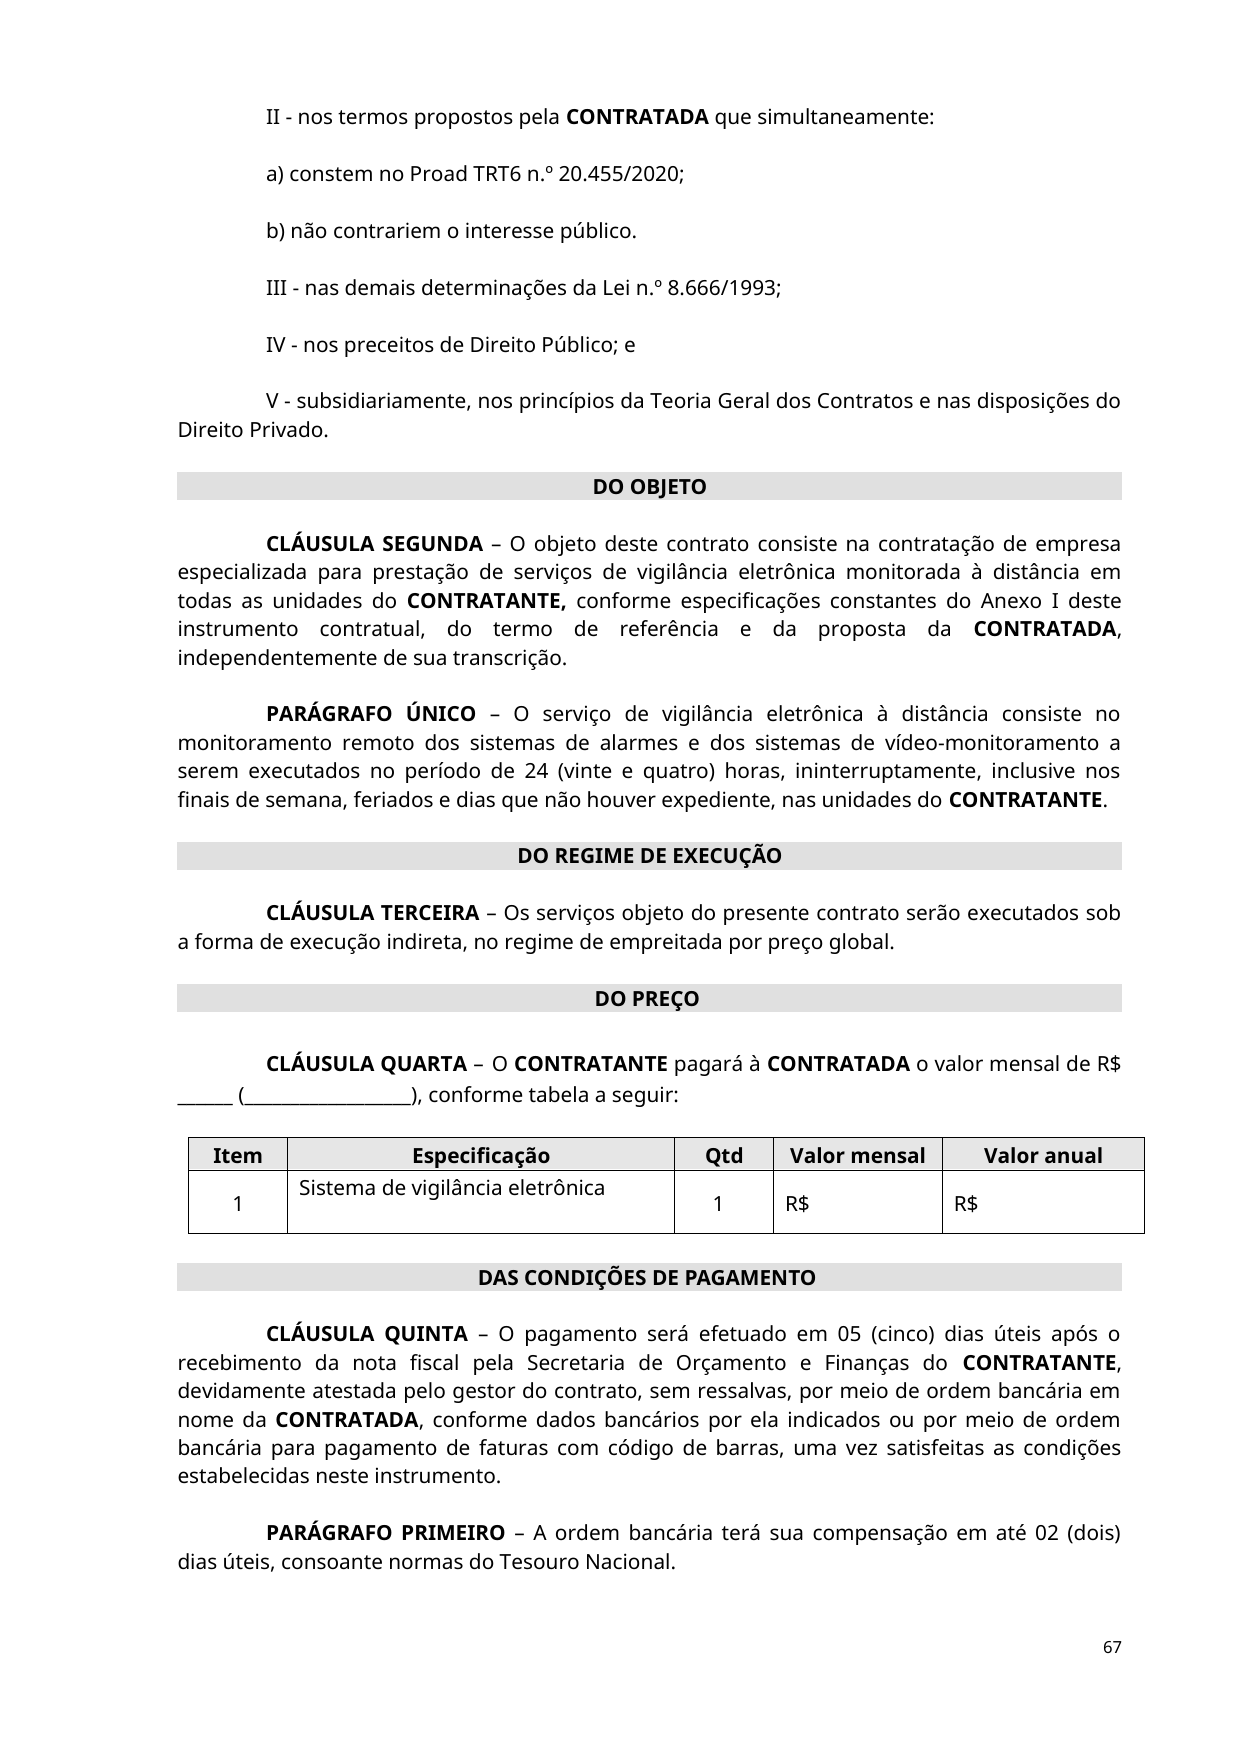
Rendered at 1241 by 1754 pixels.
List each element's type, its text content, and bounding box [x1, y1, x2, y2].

text CLÁUSULA QUARTA – O CONTRATANTE pagará à CONTRATADA o valor mensal de R$ ______ (__________________), conforme tabela a seguir: [177, 1041, 1122, 1109]
table_cell 1 [675, 1171, 773, 1233]
table_header Qtd [675, 1138, 773, 1169]
table_cell 1 [189, 1171, 287, 1233]
table_header Especificação [288, 1138, 674, 1169]
text IV - nos preceitos de Direito Público; e [177, 330, 1122, 358]
list DO OBJETO [177, 472, 1122, 500]
table_header Item [189, 1138, 287, 1169]
text a) constem no Proad TRT6 n.º 20.455/2020; [177, 159, 1122, 188]
table_cell Sistema de vigilância eletrônica [288, 1171, 674, 1233]
table_header Valor anual [943, 1138, 1144, 1169]
text II - nos termos propostos pela CONTRATADA que simultaneamente: [177, 102, 1122, 131]
text PARÁGRAFO PRIMEIRO – A ordem bancária terá sua compensação em até 02 (dois) dias úteis, consoante normas do Tesouro Nacional. [177, 1518, 1122, 1575]
table_cell R$ [943, 1171, 1144, 1233]
text CLÁUSULA QUINTA – O pagamento será efetuado em 05 (cinco) dias úteis após o recebimento da nota fiscal pela Secretaria de Orçamento e Finanças do CONTRATANTE, devidamente atestada pelo gestor do contrato, sem ressalvas, por meio de ordem bancária em nome da CONTRATADA, conforme dados bancários por ela indicados ou por meio de ordem bancária para pagamento de faturas com código de barras, uma vez satisfeitas as condições estabelecidas neste instrumento. [177, 1319, 1122, 1490]
table_cell R$ [774, 1171, 942, 1233]
text III - nas demais determinações da Lei n.º 8.666/1993; [177, 273, 1122, 301]
text CLÁUSULA TERCEIRA – Os serviços objeto do presente contrato serão executados sob a forma de execução indireta, no regime de empreitada por preço global. [177, 898, 1122, 955]
text PARÁGRAFO ÚNICO – O serviço de vigilância eletrônica à distância consiste no monitoramento remoto dos sistemas de alarmes e dos sistemas de vídeo-monitoramento a serem executados no período de 24 (vinte e quatro) horas, ininterruptamente, inclusive nos finais de semana, feriados e dias que não houver expediente, nas unidades do CONTRATANTE. [177, 699, 1122, 813]
text V - subsidiariamente, nos princípios da Teoria Geral dos Contratos e nas disposições do Direito Privado. [177, 387, 1122, 443]
list DAS CONDIÇÕES DE PAGAMENTO [177, 1263, 1122, 1291]
text CLÁUSULA SEGUNDA – O objeto deste contrato consiste na contratação de empresa especializada para prestação de serviços de vigilância eletrônica monitorada à distância em todas as unidades do CONTRATANTE, conforme especificações constantes do Anexo I deste instrumento contratual, do termo de referência e da proposta da CONTRATADA, independentemente de sua transcrição. [177, 529, 1122, 671]
table_header Valor mensal [774, 1138, 942, 1169]
list DO REGIME DE EXECUÇÃO [177, 842, 1122, 870]
text b) não contrariem o interesse público. [177, 216, 1122, 244]
list DO PREÇO [177, 984, 1122, 1012]
